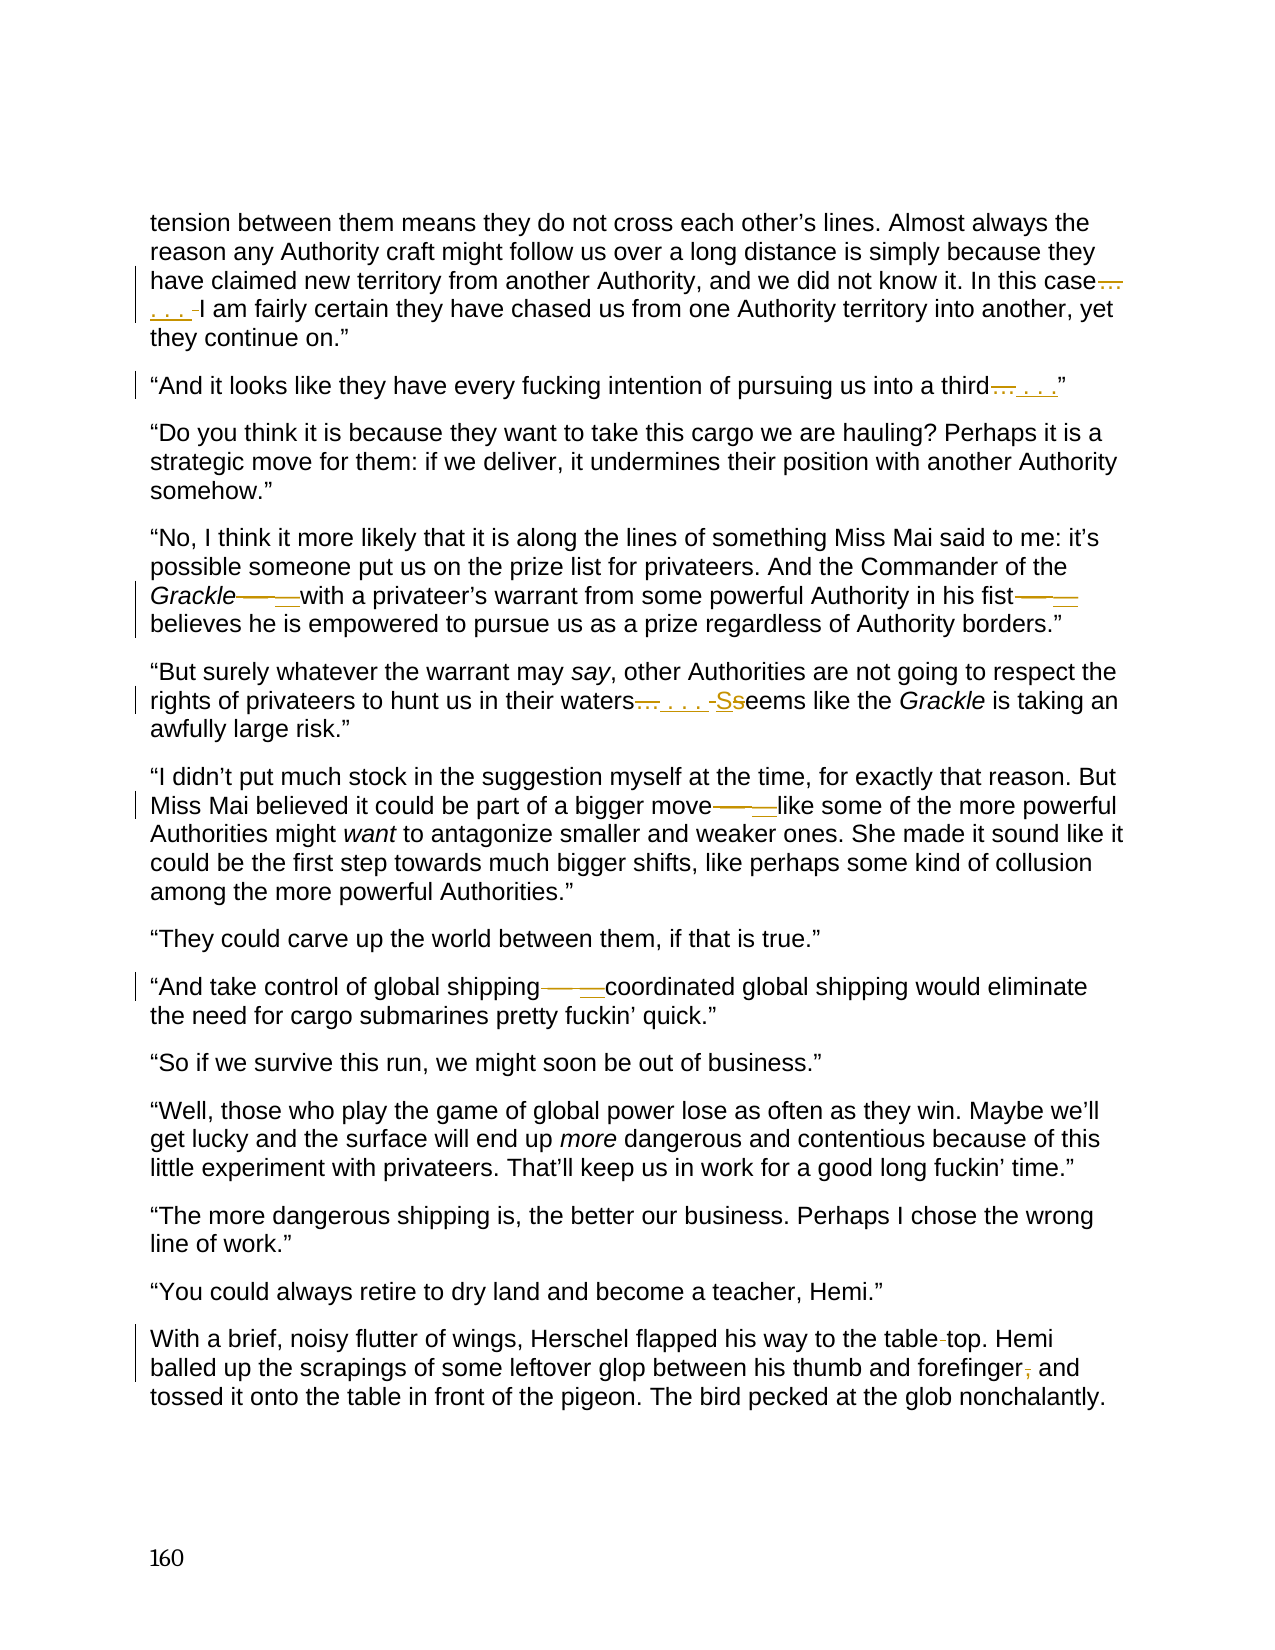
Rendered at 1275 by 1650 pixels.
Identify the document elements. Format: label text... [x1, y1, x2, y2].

text “I didn’t put much stock in the suggestion myself at the time, for exactly that reason. But Miss Mai believed it could be part of a bigger move—like some of the more powerful Authorities might want to antagonize smaller and weaker ones. She made it sound like it could be the first step towards much bigger shifts, like perhaps some kind of collusion among the more powerful Authorities.” [150, 762, 1125, 906]
text “And it looks like they have every fucking intention of pursuing us into a third . . .” [150, 371, 1125, 399]
text “Do you think it is because they want to take this cargo we are hauling? Perhaps it is a strategic move for them: if we deliver, it undermines their position with another Authority somehow.” [150, 418, 1125, 504]
text “So if we survive this run, we might soon be out of business.” [150, 1048, 1125, 1077]
text “You could always retire to dry land and become a teacher, Hemi.” [150, 1277, 1125, 1306]
text “The more dangerous shipping is, the better our business. Perhaps I chose the wrong line of work.” [150, 1201, 1125, 1258]
text “And take control of global shipping—coordinated global shipping would eliminate the need for cargo submarines pretty fuckin’ quick.” [150, 972, 1125, 1029]
text “No, I think it more likely that it is along the lines of something Miss Mai said to me: it’s possible someone put us on the prize list for privateers. And the Commander of the Grackle—with a privateer’s warrant from some powerful Authority in his fist—believes he is empowered to pursue us as a prize regardless of Authority borders.” [150, 523, 1125, 638]
text “Well, those who play the game of global power lose as often as they win. Maybe we’ll get lucky and the surface will end up more dangerous and contentious because of this little experiment with privateers. That’ll keep us in work for a good long fuckin’ time.” [150, 1096, 1125, 1182]
text tension between them means they do not cross each other’s lines. Almost always the reason any Authority craft might follow us over a long distance is simply because they have claimed new territory from another Authority, and we did not know it. In this case . . . I am fairly certain they have chased us from one Authority territory into another, yet they continue on.” [150, 208, 1125, 352]
text “They could carve up the world between them, if that is true.” [150, 924, 1125, 953]
text “But surely whatever the warrant may say, other Authorities are not going to respect the rights of privateers to hunt us in their waters . . . Seems like the Grackle is taking an awfully large risk.” [150, 657, 1125, 743]
text With a brief, noisy flutter of wings, Herschel flapped his way to the tabletop. Hemi balled up the scrapings of some leftover glop between his thumb and forefinger and tossed it onto the table in front of the pigeon. The bird pecked at the glob nonchalantly. [150, 1324, 1125, 1411]
